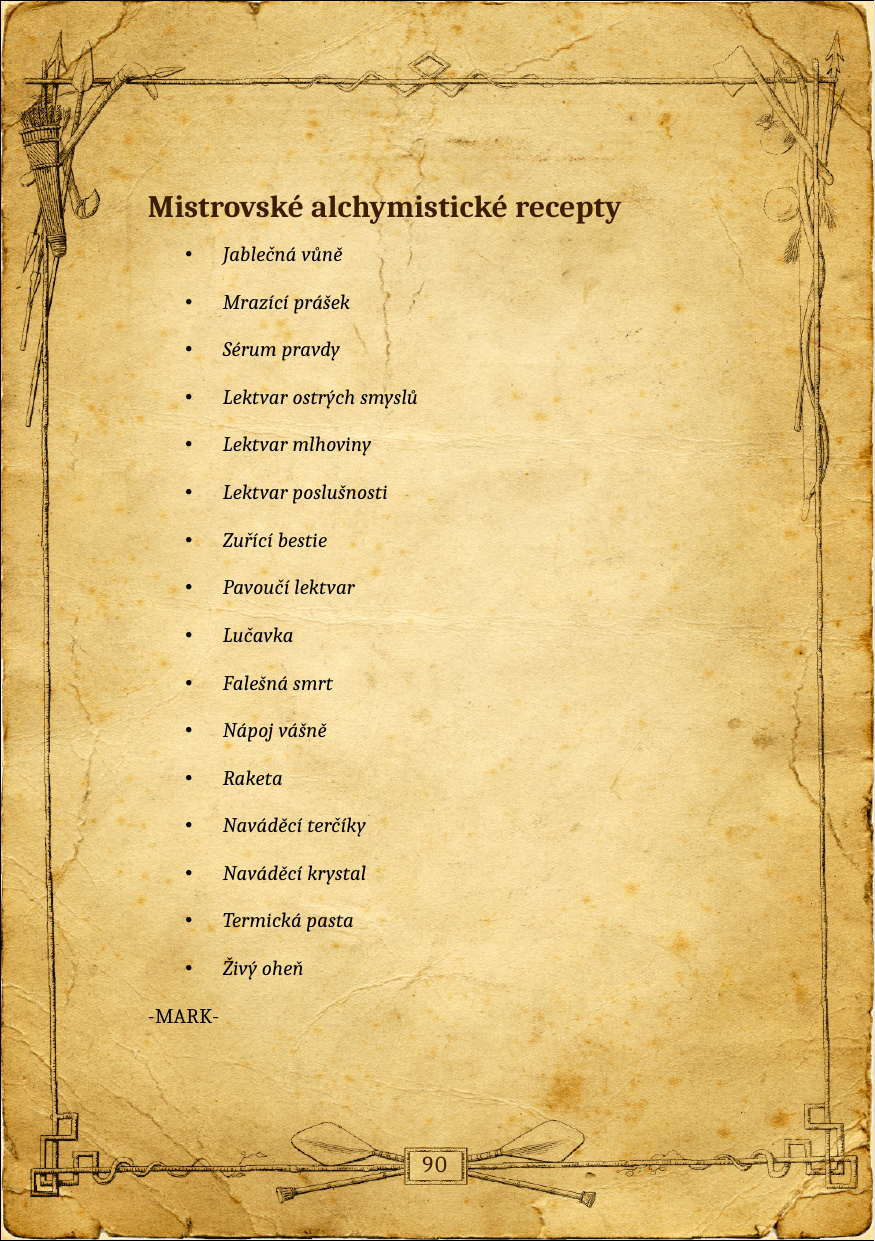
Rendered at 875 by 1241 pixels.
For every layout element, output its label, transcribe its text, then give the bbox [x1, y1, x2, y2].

subtitle Mistrovské alchymistické recepty [148, 189, 726, 225]
list Mrazící prášek [185, 290, 726, 314]
list Raketa [185, 766, 726, 790]
list Zuřící bestie [185, 528, 726, 552]
list Pavoučí lektvar [185, 576, 726, 600]
list Živý oheň [185, 957, 726, 981]
list Lektvar mlhoviny [185, 433, 726, 457]
list Falešná smrt [185, 671, 726, 695]
list Lektvar ostrých smyslů [185, 386, 726, 409]
list Jablečná vůně [185, 243, 726, 267]
list Nápoj vášně [185, 719, 726, 743]
list Naváděcí krystal [185, 862, 726, 886]
list Sérum pravdy [185, 338, 726, 362]
text -MARK- [148, 1004, 726, 1028]
list Lektvar poslušnosti [185, 481, 726, 505]
picture [1, 1, 874, 1240]
list Lučavka [185, 623, 726, 647]
list Termická pasta [185, 909, 726, 933]
list Naváděcí terčíky [185, 814, 726, 838]
